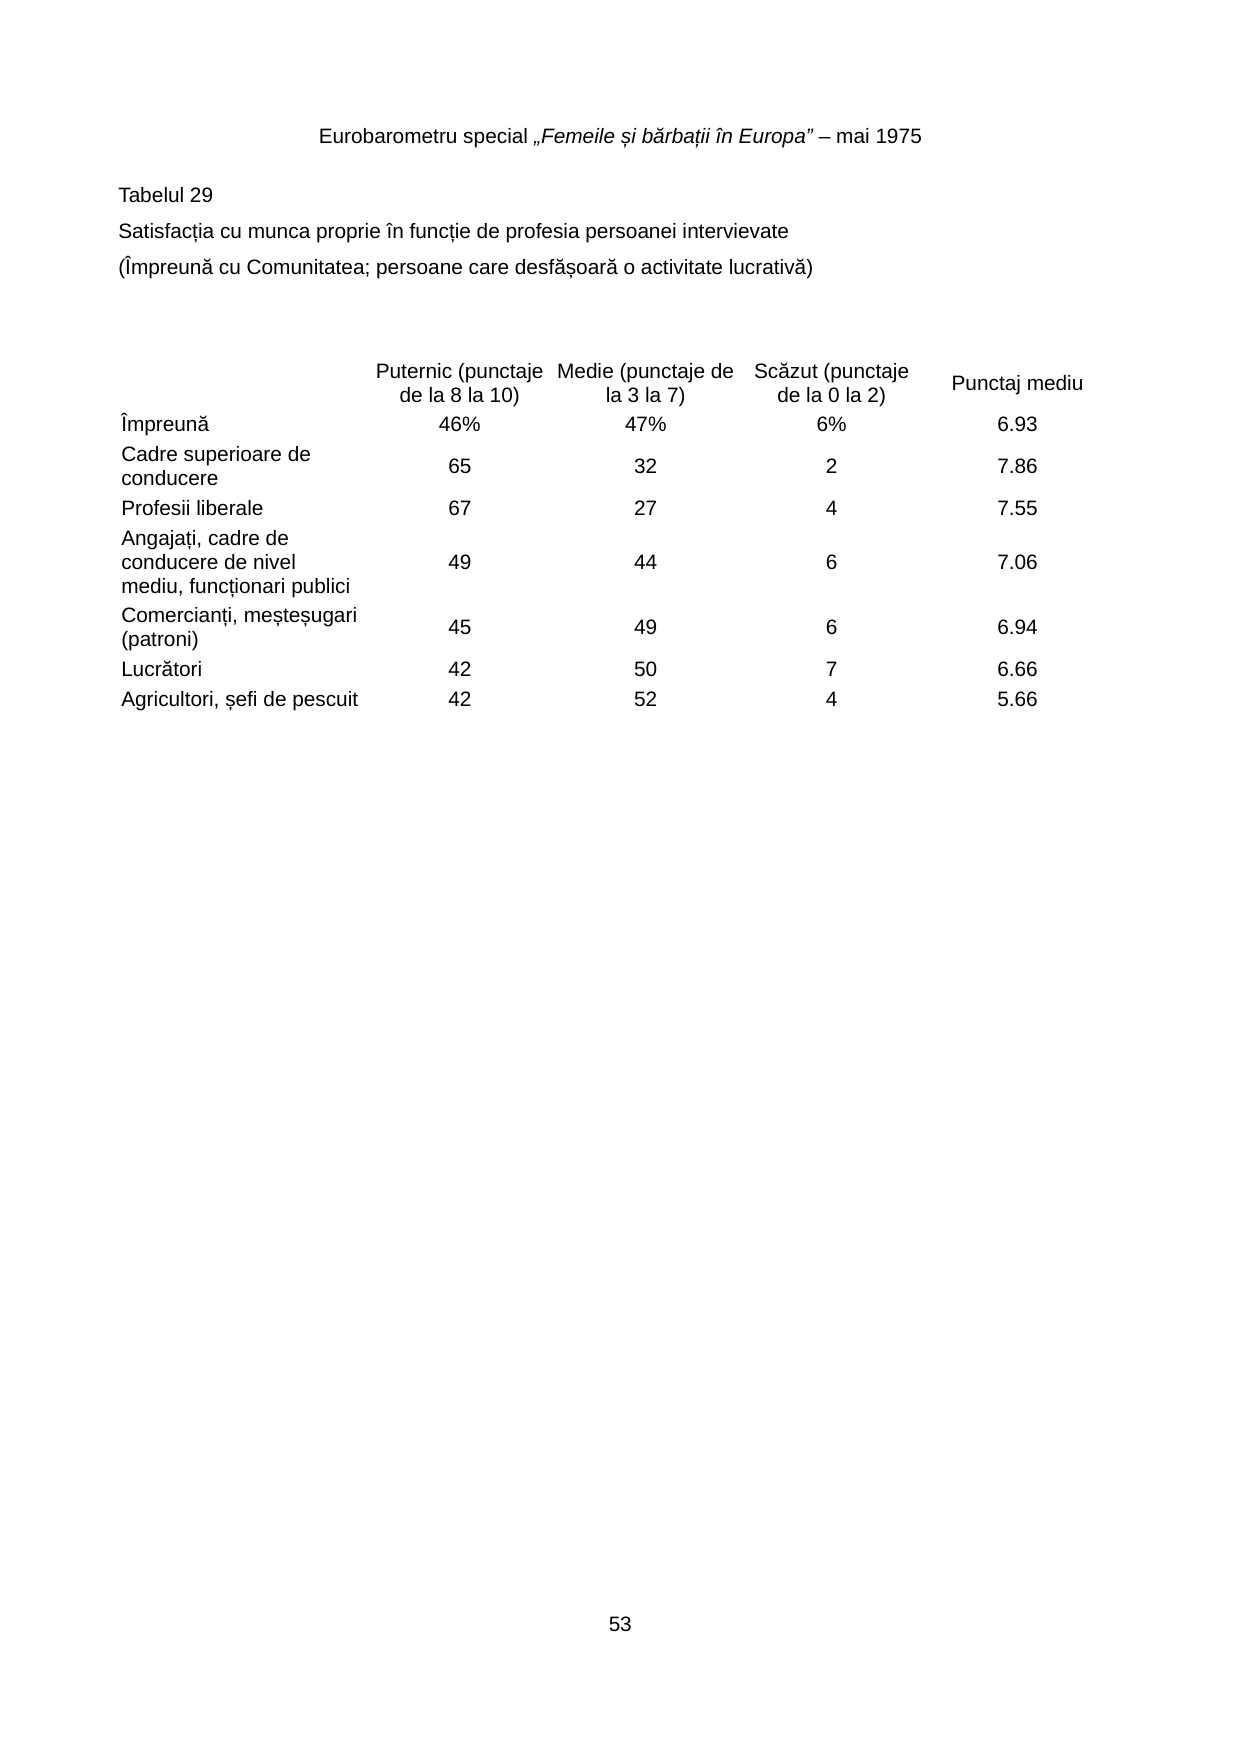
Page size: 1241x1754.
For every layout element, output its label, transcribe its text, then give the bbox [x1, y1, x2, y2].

text (Împreună cu Comunitatea; persoane care desfășoară o activitate lucrativă) [118, 254, 1122, 278]
table_cell 6% [739, 409, 924, 439]
table_cell Comercianți, meșteșugari (patroni) [118, 600, 367, 654]
table_cell 45 [367, 600, 552, 654]
table_cell 7,86 [924, 439, 1110, 493]
table_cell Cadre superioare de conducere [118, 439, 367, 493]
table_cell Profesii liberale [118, 493, 367, 523]
table_cell 44 [553, 523, 738, 600]
table_header Scăzut (punctaje de la 0 la 2) [739, 356, 924, 409]
table_cell Lucrători [118, 654, 367, 684]
table_cell 49 [367, 523, 552, 600]
table_header [118, 356, 367, 409]
text Satisfacția cu munca proprie în funcție de profesia persoanei intervievate [118, 219, 1122, 243]
table_cell 7,06 [924, 523, 1110, 600]
table_cell 6 [739, 523, 924, 600]
table_cell 6,94 [924, 600, 1110, 654]
table_cell 65 [367, 439, 552, 493]
table_cell 4 [739, 684, 924, 714]
table_header Punctaj mediu [924, 356, 1110, 409]
table_cell 7,55 [924, 493, 1110, 523]
table_cell Împreună [118, 409, 367, 439]
table_cell 27 [553, 493, 738, 523]
table_cell 46% [367, 409, 552, 439]
table_cell 67 [367, 493, 552, 523]
table_cell 6 [739, 600, 924, 654]
table_header Puternic (punctaje de la 8 la 10) [367, 356, 552, 409]
table_cell 32 [553, 439, 738, 493]
table_cell Angajați, cadre de conducere de nivel mediu, funcționari publici [118, 523, 367, 600]
table_header Medie (punctaje de la 3 la 7) [553, 356, 738, 409]
table_cell 42 [367, 654, 552, 684]
table_cell 2 [739, 439, 924, 493]
table_cell 47% [553, 409, 738, 439]
table_cell 52 [553, 684, 738, 714]
table_cell 42 [367, 684, 552, 714]
table_cell 4 [739, 493, 924, 523]
table_cell 49 [553, 600, 738, 654]
table_cell 7 [739, 654, 924, 684]
text Tabelul 29 [118, 183, 1122, 207]
table_cell 6,93 [924, 409, 1110, 439]
table_cell 6,66 [924, 654, 1110, 684]
table_cell 50 [553, 654, 738, 684]
table_cell Agricultori, șefi de pescuit [118, 684, 367, 714]
table_cell 5,66 [924, 684, 1110, 714]
